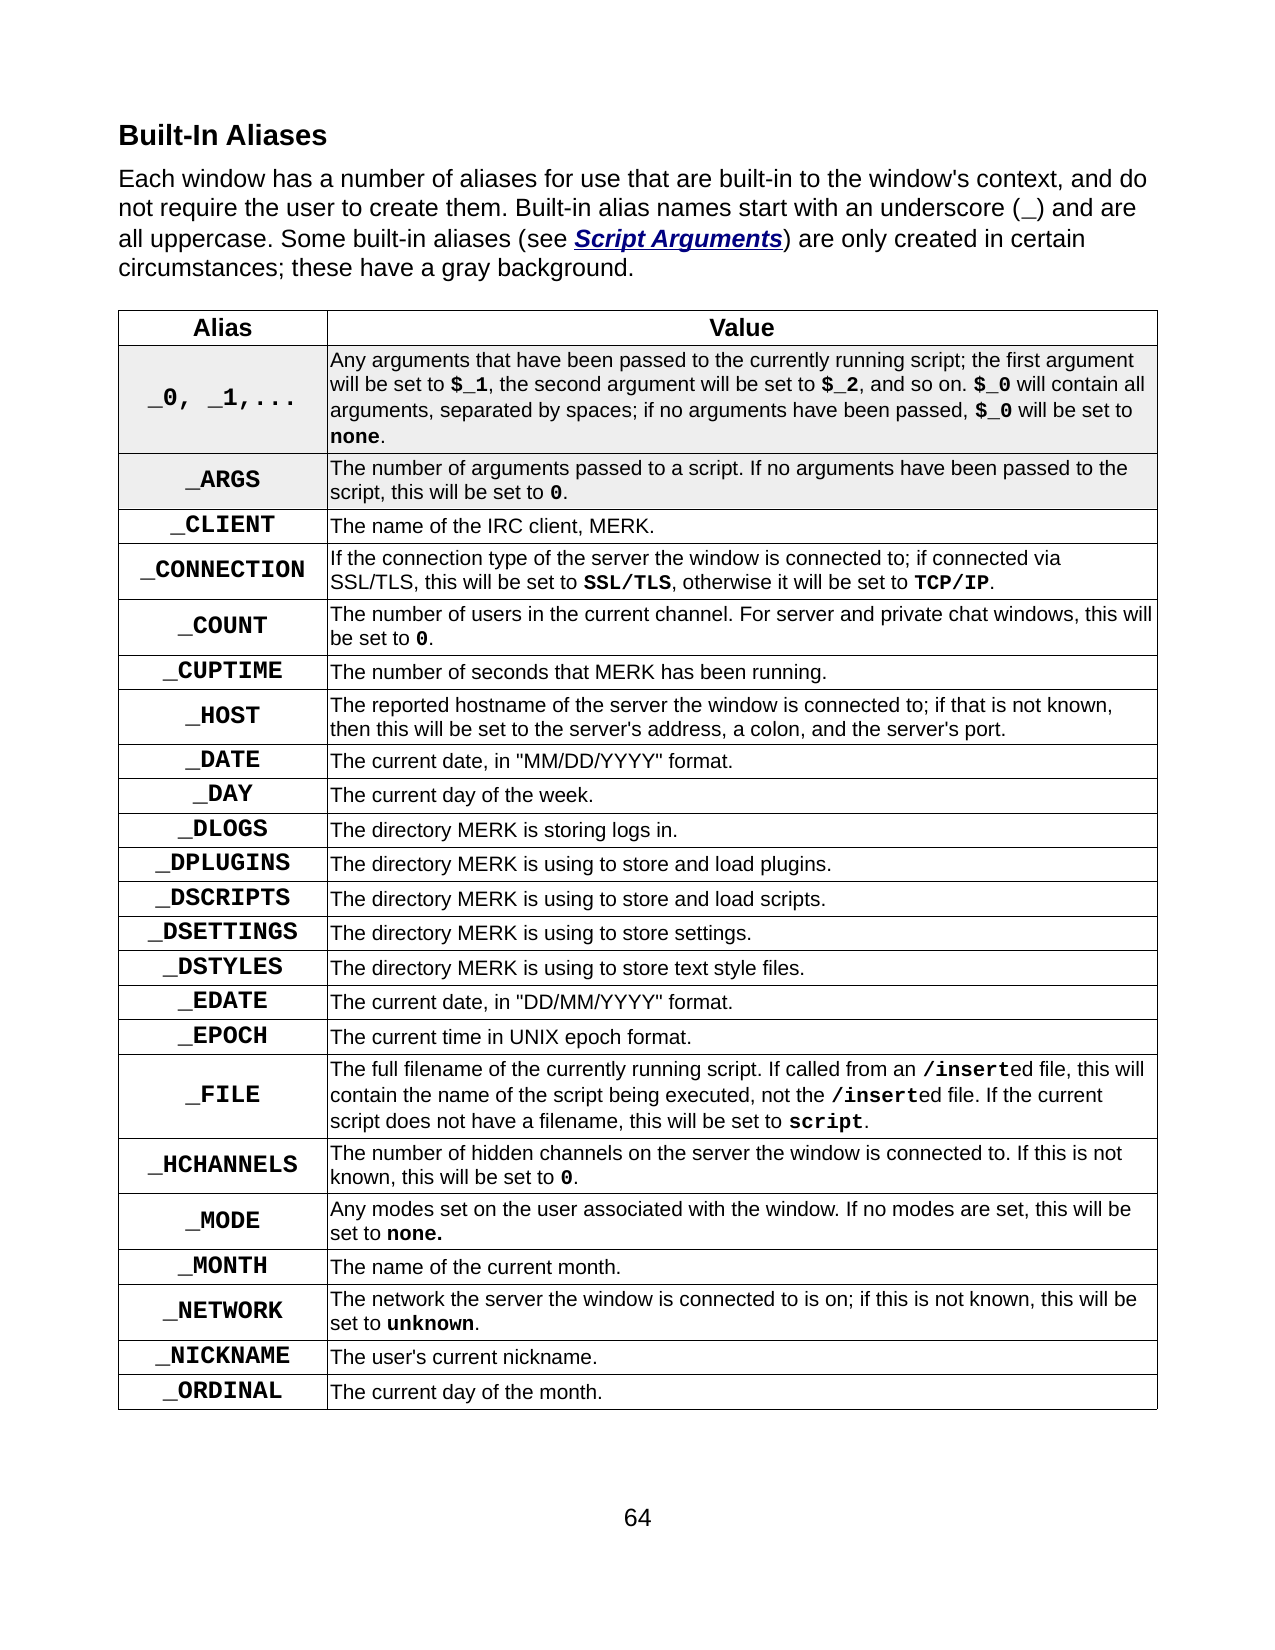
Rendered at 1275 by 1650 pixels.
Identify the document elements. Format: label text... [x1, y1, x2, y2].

table_cell _DAY [119, 779, 327, 812]
table_cell The reported hostname of the server the window is connected to; if that is not known, then this will be set to the server's address, a colon, and the server's port. [328, 690, 1157, 743]
table_header Value [328, 311, 1157, 345]
table_cell The number of arguments passed to a script. If no arguments have been passed to the script, this will be set to 0. [328, 454, 1157, 508]
table_cell _DPLUGINS [119, 848, 327, 881]
table_cell The number of users in the current channel. For server and private chat windows, this will be set to 0. [328, 600, 1157, 655]
table_cell The full filename of the currently running script. If called from an /inserted file, this will contain the name of the script being executed, not the /inserted file. If the current script does not have a filename, this will be set to script. [328, 1055, 1157, 1137]
table_cell _DSETTINGS [119, 917, 327, 950]
table_cell The current day of the week. [328, 779, 1157, 812]
table_cell The user's current nickname. [328, 1341, 1157, 1374]
table_cell _CLIENT [119, 510, 327, 543]
table_cell The name of the IRC client, MERK. [328, 510, 1157, 543]
subtitle Built-In Aliases [118, 118, 1157, 152]
table_cell _COUNT [119, 600, 327, 655]
table_cell The directory MERK is using to store and load plugins. [328, 848, 1157, 881]
table_cell _MODE [119, 1194, 327, 1249]
table_cell _MONTH [119, 1250, 327, 1284]
table_cell _CONNECTION [119, 544, 327, 599]
table_cell _ARGS [119, 454, 327, 508]
table_cell _EDATE [119, 986, 327, 1019]
table_cell _DSCRIPTS [119, 882, 327, 916]
table_cell _DATE [119, 745, 327, 778]
table_cell _DSTYLES [119, 951, 327, 985]
table_cell The network the server the window is connected to is on; if this is not known, this will be set to unknown. [328, 1285, 1157, 1340]
text Each window has a number of aliases for use that are built-in to the window's context, and do not require the user to create them. Built-in alias names start with an underscore (_) and are all uppercase. Some built-in aliases (see Script Arguments) are only created in certain circumstances; these have a gray background. [118, 164, 1157, 281]
table_cell The number of seconds that MERK has been running. [328, 656, 1157, 689]
table_cell The current date, in "DD/MM/YYYY" format. [328, 986, 1157, 1019]
table_cell The directory MERK is using to store and load scripts. [328, 882, 1157, 916]
table_cell Any arguments that have been passed to the currently running script; the first argument will be set to $_1, the second argument will be set to $_2, and so on. $_0 will contain all arguments, separated by spaces; if no arguments have been passed, $_0 will be set to none. [328, 346, 1157, 453]
table_cell _NETWORK [119, 1285, 327, 1340]
table_cell Any modes set on the user associated with the window. If no modes are set, this will be set to none. [328, 1194, 1157, 1249]
table_cell _HOST [119, 690, 327, 743]
table_header Alias [119, 311, 327, 345]
table_cell The name of the current month. [328, 1250, 1157, 1284]
table_cell If the connection type of the server the window is connected to; if connected via SSL/TLS, this will be set to SSL/TLS, otherwise it will be set to TCP/IP. [328, 544, 1157, 599]
table_cell The current day of the month. [328, 1375, 1157, 1409]
table_cell The directory MERK is using to store text style files. [328, 951, 1157, 985]
table_cell The current date, in "MM/DD/YYYY" format. [328, 745, 1157, 778]
table_cell _EPOCH [119, 1020, 327, 1054]
table_cell _ORDINAL [119, 1375, 327, 1409]
table_cell The current time in UNIX epoch format. [328, 1020, 1157, 1054]
table_cell _CUPTIME [119, 656, 327, 689]
table_cell The directory MERK is storing logs in. [328, 814, 1157, 847]
table_cell _NICKNAME [119, 1341, 327, 1374]
table_cell _DLOGS [119, 814, 327, 847]
table_cell The number of hidden channels on the server the window is connected to. If this is not known, this will be set to 0. [328, 1139, 1157, 1193]
table_cell _FILE [119, 1055, 327, 1137]
table_cell _HCHANNELS [119, 1139, 327, 1193]
table_cell _0, _1,... [119, 346, 327, 453]
table_cell The directory MERK is using to store settings. [328, 917, 1157, 950]
